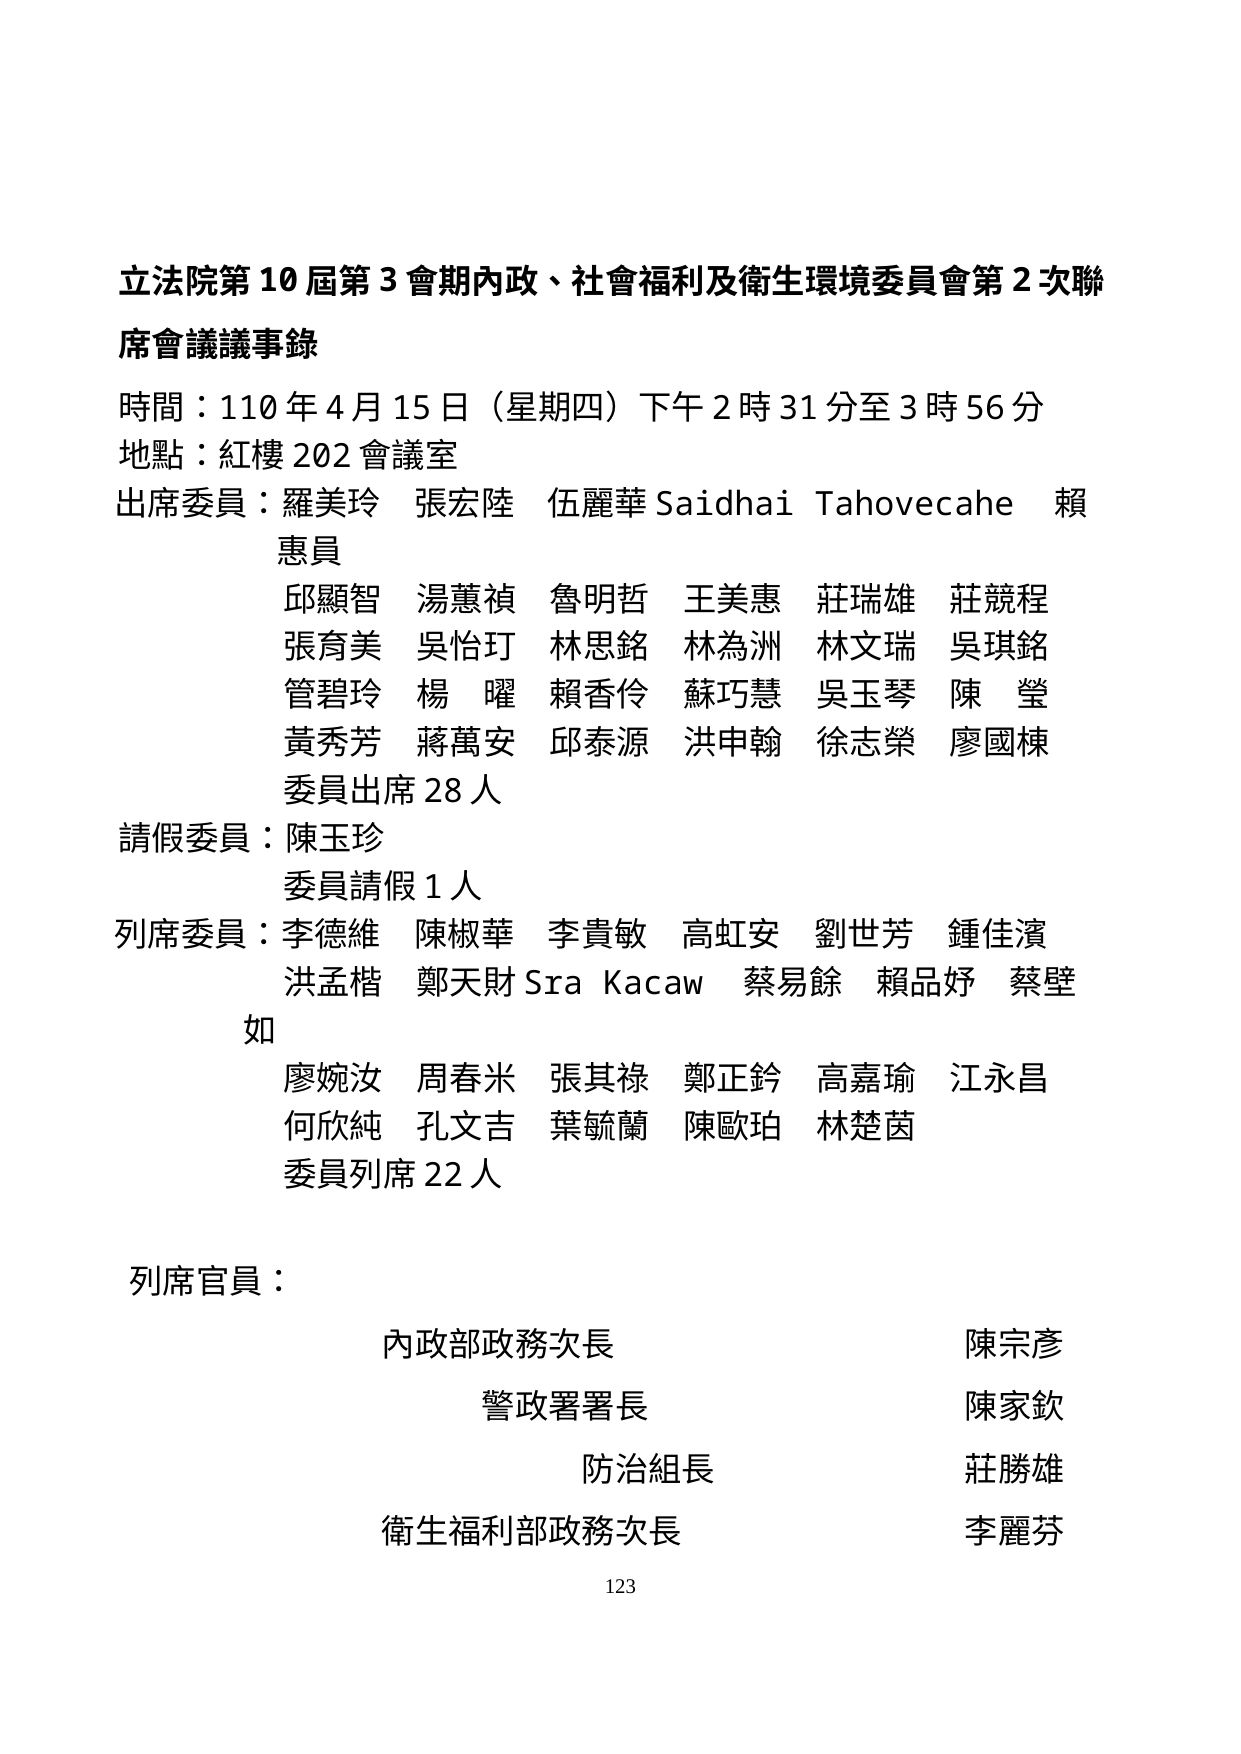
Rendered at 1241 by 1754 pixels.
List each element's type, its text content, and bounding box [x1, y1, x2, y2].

table_cell 內政部政務次長 [370, 1300, 953, 1362]
text 黃秀芳 蔣萬安 邱泰源 洪申翰 徐志榮 廖國棟 [243, 716, 1093, 764]
text 委員請假1人 [243, 860, 1093, 908]
text 出席委員：羅美玲 張宏陸 伍麗華Saidhai Tahovecahe 賴惠員 [114, 477, 1093, 573]
text 張育美 吳怡玎 林思銘 林為洲 林文瑞 吳琪銘 [243, 621, 1093, 668]
table_header [953, 1237, 1122, 1300]
table_cell [118, 1300, 370, 1362]
subtitle 立法院第10屆第3會期內政、社會福利及衛生環境委員會第2次聯席會議議事錄 [118, 237, 1122, 362]
table_header 列席官員： [118, 1237, 370, 1300]
text 時間：110年4月15日（星期四）下午2時31分至3時56分 [118, 381, 1122, 429]
text 委員出席28人 [243, 764, 1093, 812]
text 列席委員：李德維 陳椒華 李貴敏 高虹安 劉世芳 鍾佳濱 [114, 908, 1093, 956]
text 廖婉汝 周春米 張其祿 鄭正鈐 高嘉瑜 江永昌 [243, 1052, 1093, 1100]
text 管碧玲 楊 曜 賴香伶 蘇巧慧 吳玉琴 陳 瑩 [243, 668, 1093, 716]
table_cell 防治組長 [370, 1425, 953, 1487]
text 邱顯智 湯蕙禎 魯明哲 王美惠 莊瑞雄 莊競程 [243, 573, 1093, 621]
text 請假委員：陳玉珍 [118, 812, 1093, 860]
table_cell 衛生福利部政務次長 [370, 1487, 953, 1550]
table_header [370, 1237, 953, 1300]
text 何欣純 孔文吉 葉毓蘭 陳歐珀 林楚茵 [243, 1100, 1093, 1148]
table_cell [118, 1362, 370, 1425]
table_cell 警政署署長 [370, 1362, 953, 1425]
text 委員列席22人 [243, 1148, 1093, 1196]
table_cell 莊勝雄 [953, 1425, 1122, 1487]
table_cell [118, 1425, 370, 1487]
table_cell 李麗芬 [953, 1487, 1122, 1550]
text 洪孟楷 鄭天財Sra Kacaw 蔡易餘 賴品妤 蔡壁如 [243, 956, 1093, 1052]
text 地點：紅樓202會議室 [118, 429, 1122, 477]
table_cell 陳家欽 [953, 1362, 1122, 1425]
table_cell 陳宗彥 [953, 1300, 1122, 1362]
table_cell [118, 1487, 370, 1550]
